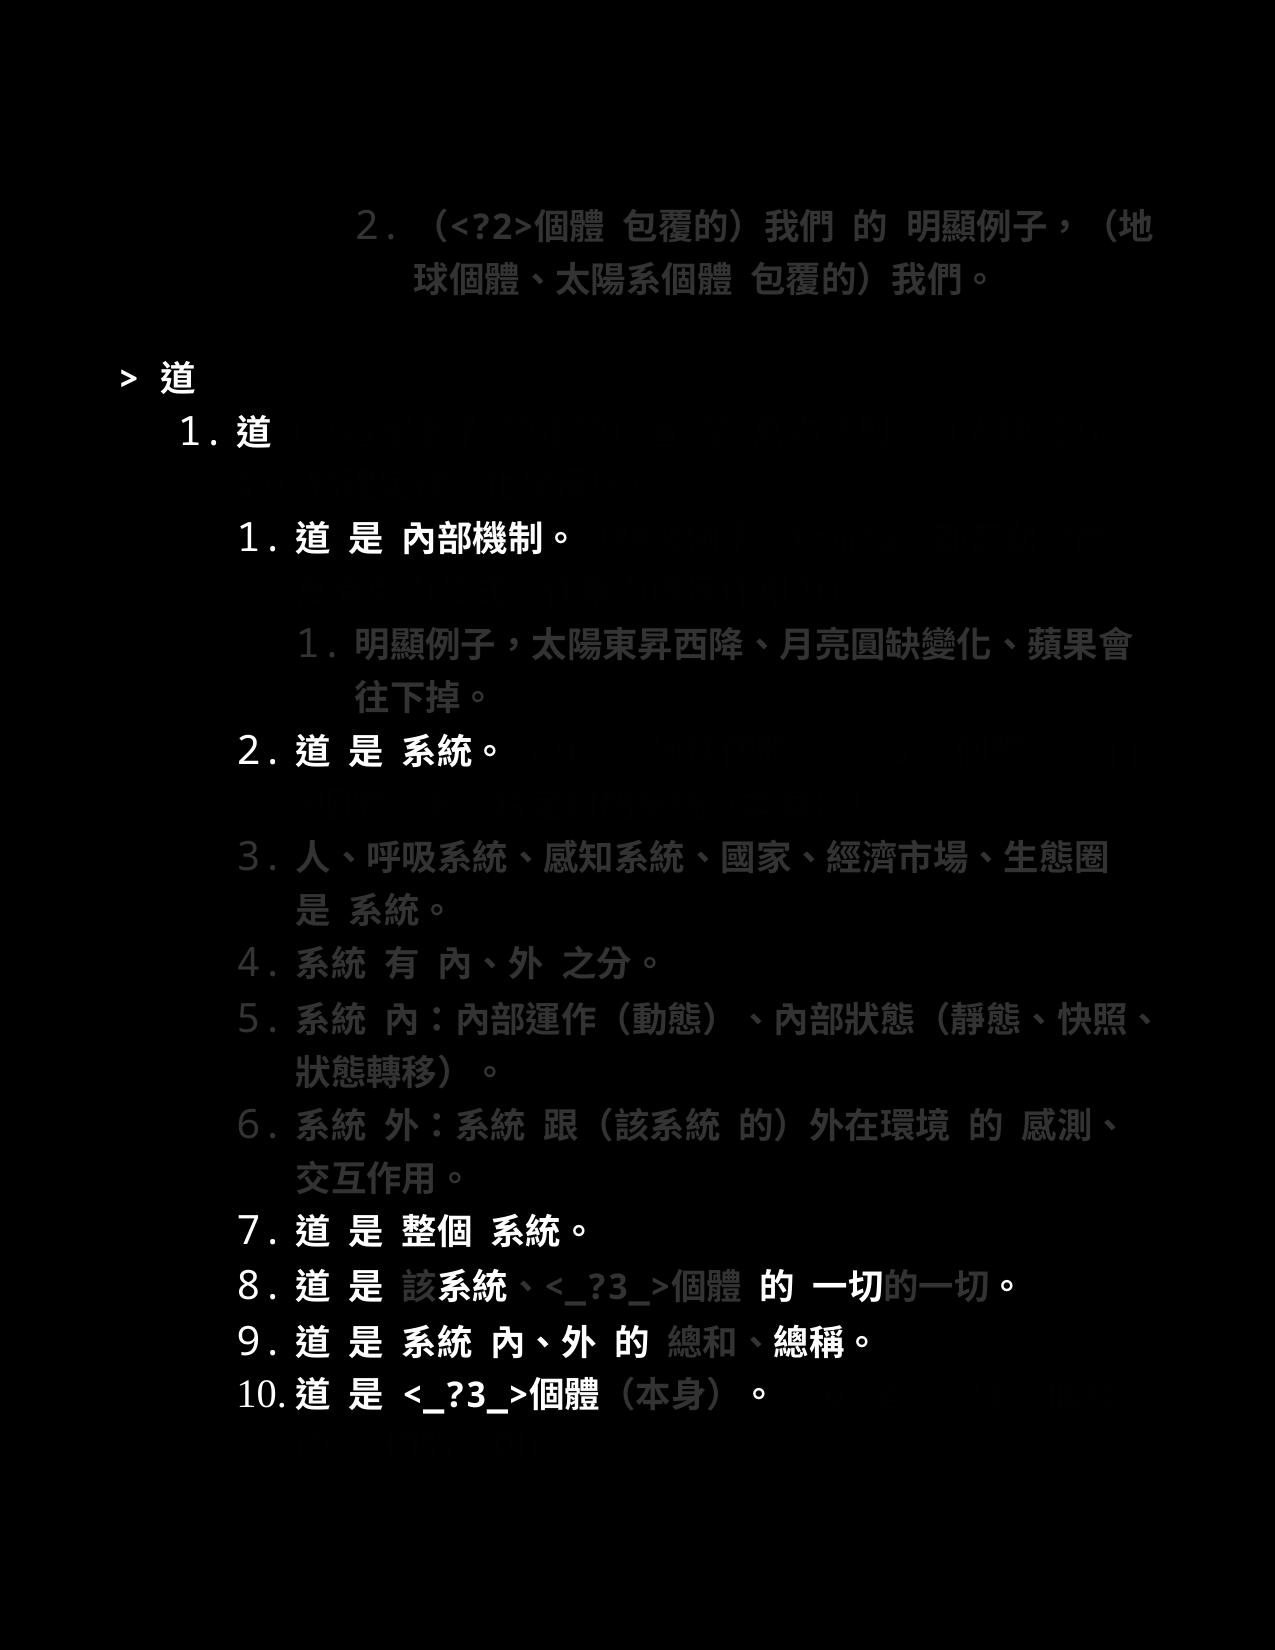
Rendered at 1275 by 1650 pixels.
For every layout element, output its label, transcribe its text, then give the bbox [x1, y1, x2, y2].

list 系統 外：系統 跟（該系統 的）外在環境 的 感測、交互作用。 [236, 1095, 1157, 1201]
list 人、呼吸系統、感知系統、國家、經濟市場、生態圈 是 系統。 [236, 827, 1157, 934]
list 道 是 整個 系統。 [236, 1201, 1157, 1257]
list 道 是 系統 內、外 的 總和、總稱。 [236, 1312, 1157, 1367]
text > 道 [118, 350, 1157, 402]
list 道 是 內部機制。（明顯例子，F=m*a、都普勒效應、萬有引力公式、作用力與反作用力） [236, 508, 1157, 614]
list 系統 內：內部運作（動態）、內部狀態（靜態、快照、狀態轉移）。 [236, 989, 1157, 1095]
list 道 是 該系統、<_?3_>個體 的 一切的一切。 [236, 1257, 1157, 1312]
list 道（（道家老子 認定的）道 是 萬物法則、（人類 認定的）物理定律、化學反應） [177, 402, 1157, 508]
list 系統 有 內、外 之分。 [236, 934, 1157, 989]
list 道 是 <_?3_>個體（本身）。（道 是 <_?3_>個體 的 一切的一切） [236, 1367, 1157, 1469]
list （<?2>個體 包覆的）我們 的 明顯例子，（地球個體、太陽系個體 包覆的）我們。 [354, 196, 1157, 302]
list 道 是 系統。（道 ↔ 地球個體、<_?3_>個體、<?[]>個體、某一特定封閉系統（本身）） [236, 721, 1157, 827]
list 明顯例子，太陽東昇西降、月亮圓缺變化、蘋果會往下掉。 [295, 614, 1157, 721]
